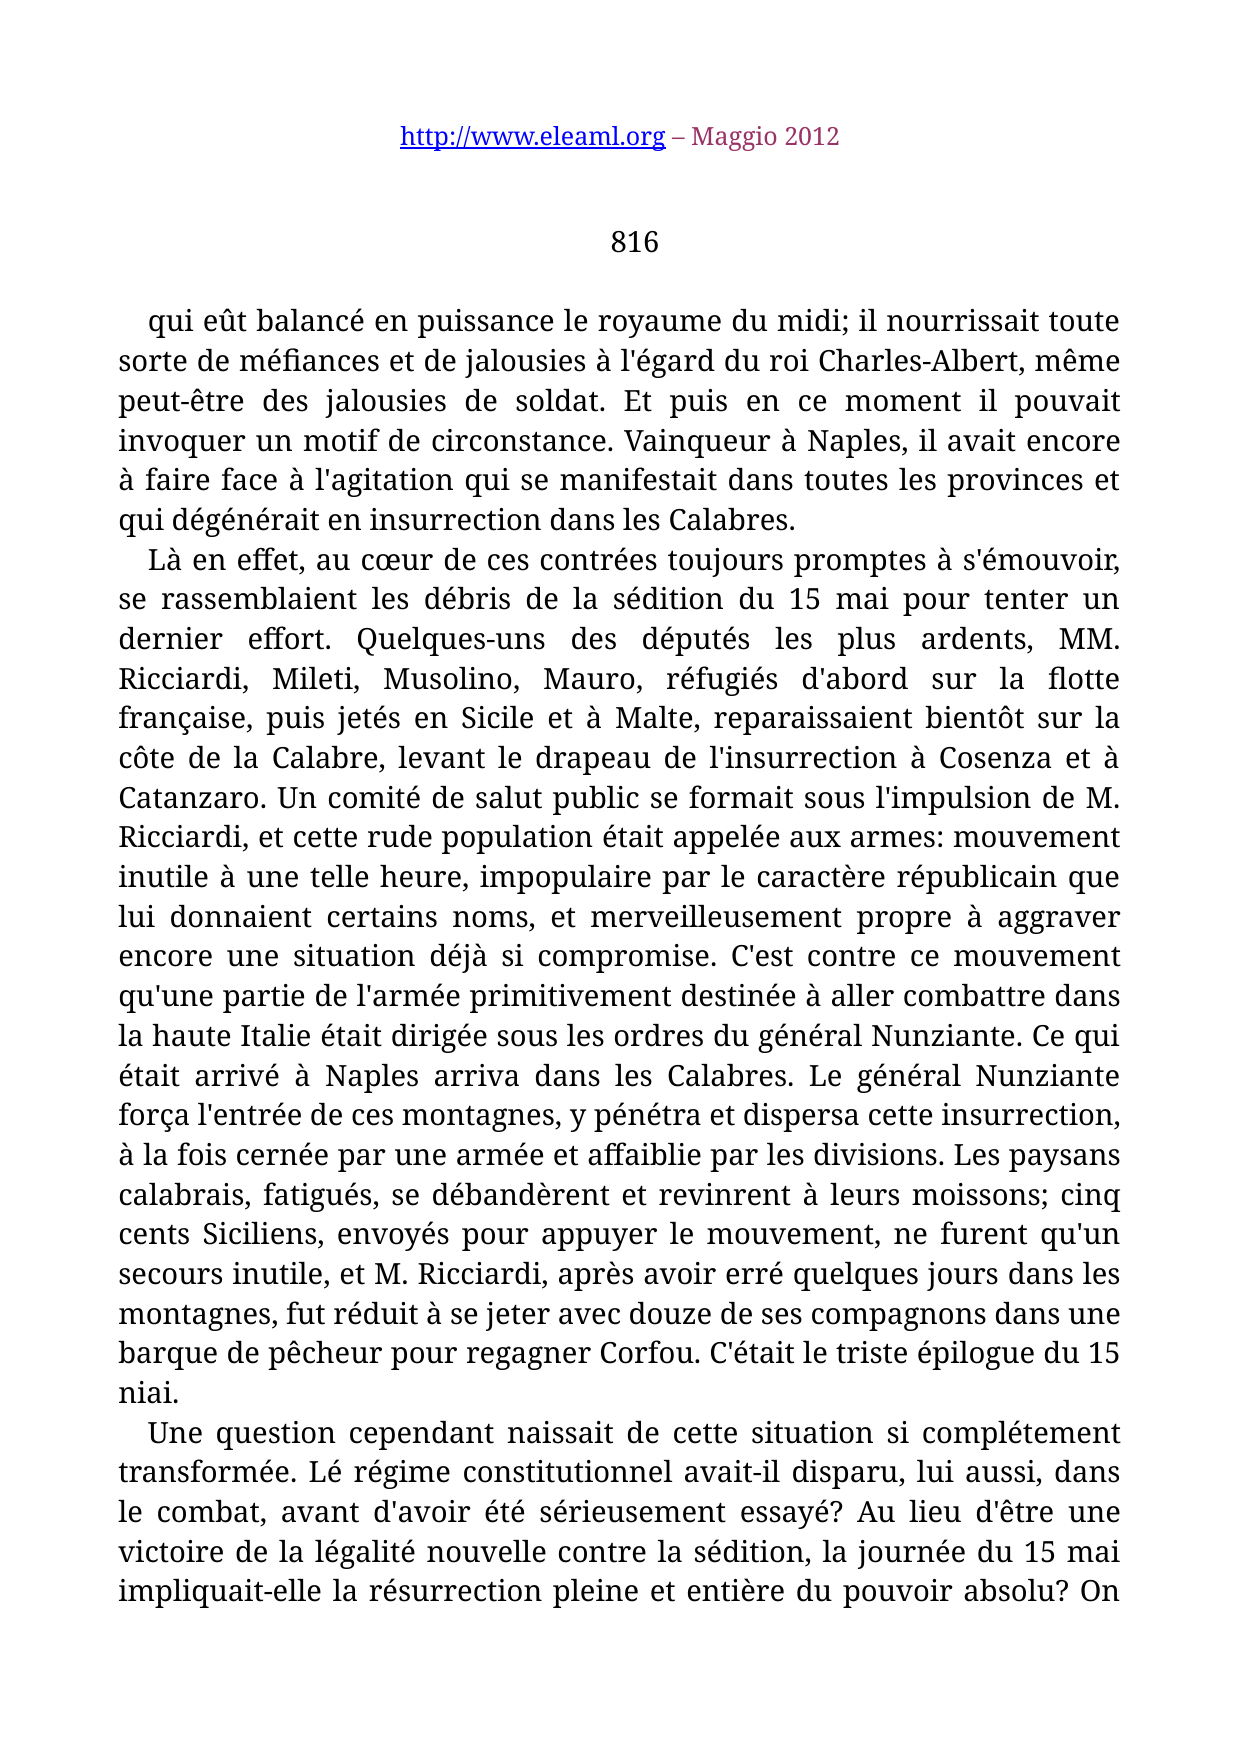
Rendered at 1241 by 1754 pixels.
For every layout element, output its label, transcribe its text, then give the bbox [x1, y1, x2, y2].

text 816 [118, 221, 1122, 261]
text qui eût balancé en puissance le royaume du midi; il nourrissait toute sorte de méfiances et de jalousies à l'égard du roi Charles-Albert, même peut-être des jalousies de soldat. Et puis en ce moment il pouvait invoquer un motif de circonstance. Vainqueur à Naples, il avait encore à faire face à l'agitation qui se manifestait dans toutes les provinces et qui dégénérait en insurrection dans les Calabres. [118, 301, 1122, 539]
text Là en effet, au cœur de ces contrées toujours promptes à s'émouvoir, se rassemblaient les débris de la sédition du 15 mai pour tenter un dernier effort. Quelques-uns des députés les plus ardents, MM. Ricciardi, Mileti, Musolino, Mauro, réfugiés d'abord sur la flotte française, puis jetés en Sicile et à Malte, reparaissaient bientôt sur la côte de la Calabre, levant le drapeau de l'insurrection à Cosenza et à Catanzaro. Un comité de salut public se formait sous l'impulsion de M. Ricciardi, et cette rude population était appelée aux armes: mouvement inutile à une telle heure, impopulaire par le caractère républicain que lui donnaient certains noms, et merveilleusement propre à aggraver encore une situation déjà si compromise. C'est contre ce mouvement qu'une partie de l'armée primitivement destinée à aller combattre dans la haute Italie était dirigée sous les ordres du général Nunziante. Ce qui était arrivé à Naples arriva dans les Calabres. Le général Nunziante força l'entrée de ces montagnes, y pénétra et dispersa cette insurrection, à la fois cernée par une armée et affaiblie par les divisions. Les paysans calabrais, fatigués, se débandèrent et revinrent à leurs moissons; cinq cents Siciliens, envoyés pour appuyer le mouvement, ne furent qu'un secours inutile, et M. Ricciardi, après avoir erré quelques jours dans les montagnes, fut réduit à se jeter avec douze de ses compagnons dans une barque de pêcheur pour regagner Corfou. C'était le triste épilogue du 15 niai. [118, 539, 1122, 1412]
text Une question cependant naissait de cette situation si complétement transformée. Lé régime constitutionnel avait-il disparu, lui aussi, dans le combat, avant d'avoir été sérieusement essayé? Au lieu d'être une victoire de la légalité nouvelle contre la sédition, la journée du 15 mai impliquait-elle la résurrection pleine et entière du pouvoir absolu? On [118, 1412, 1122, 1610]
